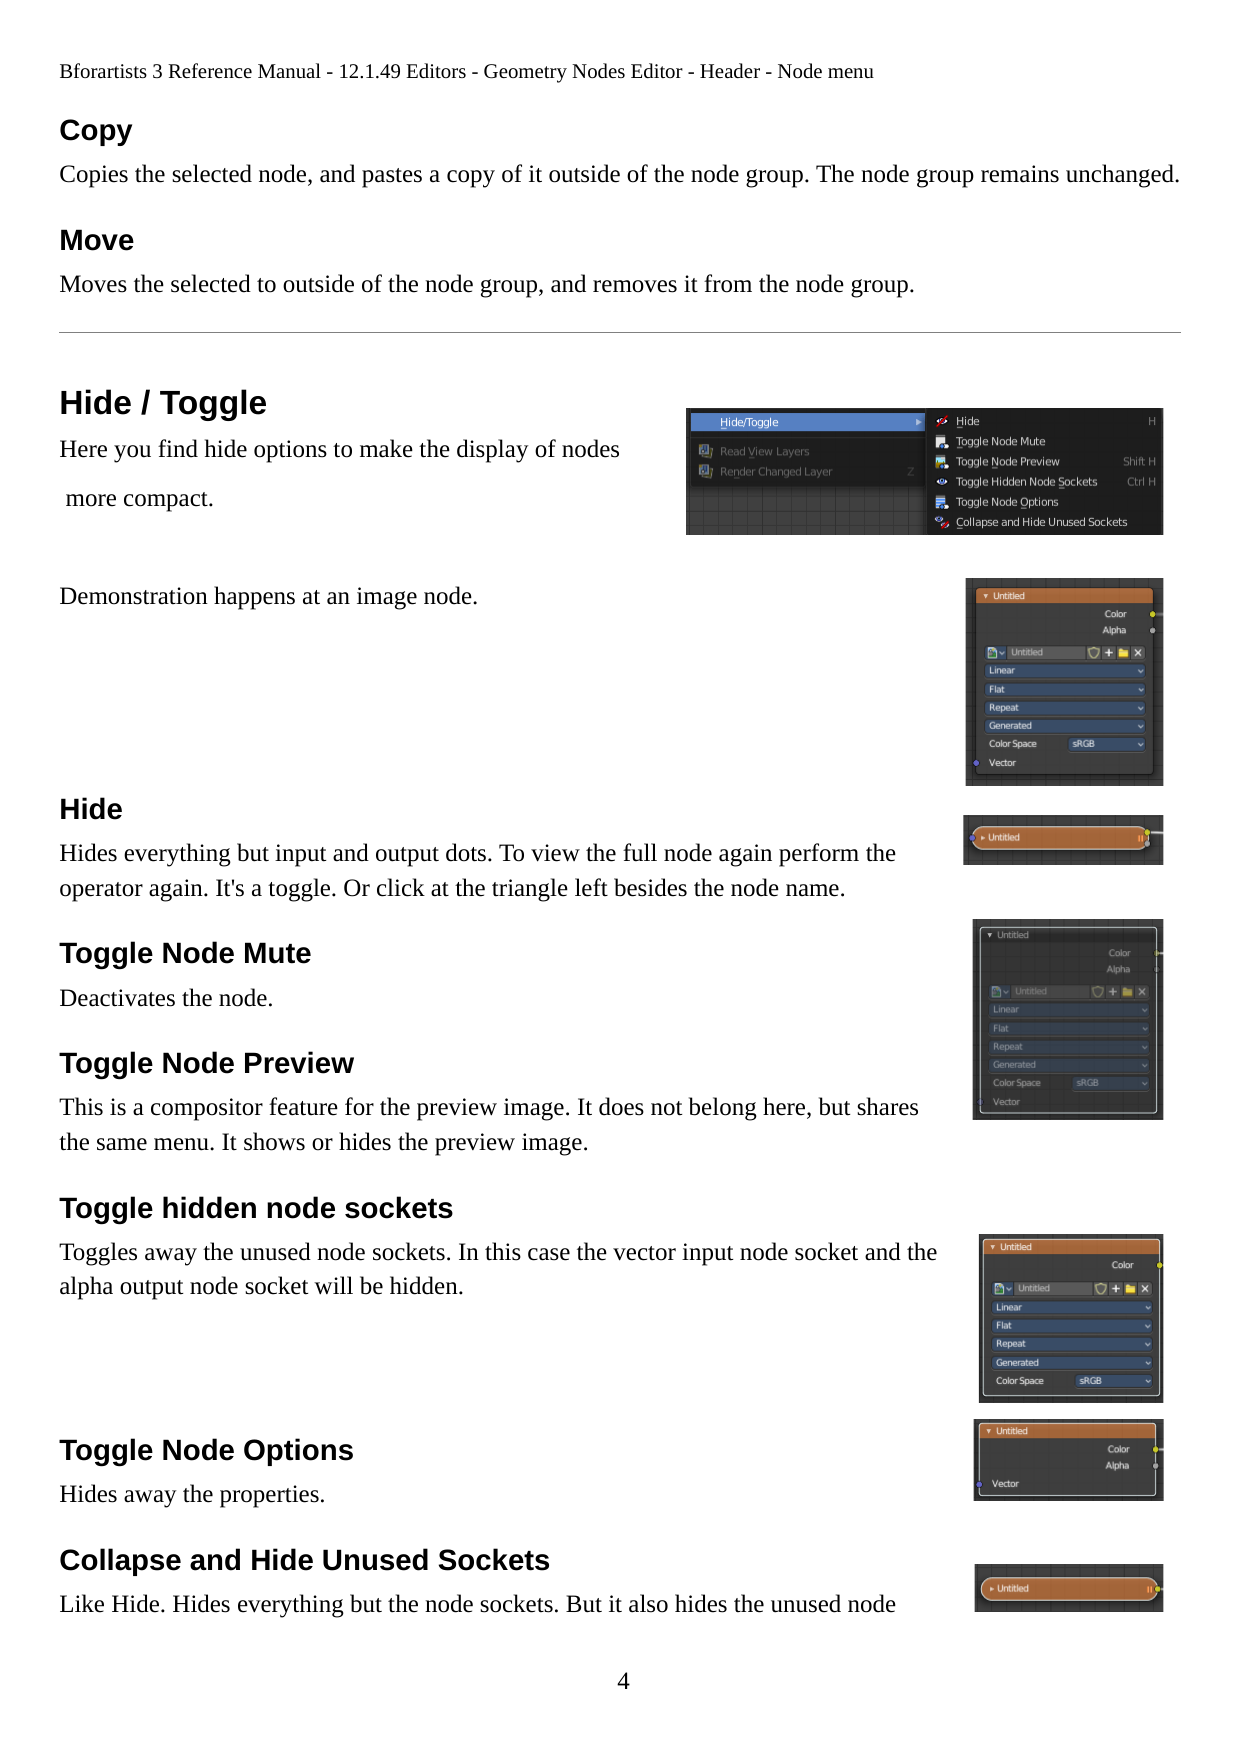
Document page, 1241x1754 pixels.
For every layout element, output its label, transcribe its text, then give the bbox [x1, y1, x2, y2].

picture [686, 408, 1164, 535]
subtitle Hide [59, 792, 1181, 826]
text Deactivates the node. [59, 983, 972, 1011]
subtitle Hide / Toggle [59, 383, 1181, 421]
picture [963, 815, 1164, 865]
subtitle Toggle Node Options [59, 1433, 973, 1467]
text Copies the selected node, and pastes a copy of it outside of the node group. The node group remains unchanged. [59, 159, 1181, 188]
subtitle Toggle Node Preview [59, 1046, 972, 1080]
text Here you find hide options to make the display of nodes [59, 434, 686, 463]
text Demonstration happens at an image node. [59, 581, 965, 610]
subtitle [1164, 936, 1181, 970]
picture [978, 1234, 1164, 1403]
text more compact. [59, 483, 686, 512]
subtitle Toggle hidden node sockets [59, 1191, 1181, 1224]
picture [974, 1564, 1164, 1612]
subtitle Copy [59, 113, 1181, 146]
text Toggles away the unused node sockets. In this case the vector input node socket and the alpha output node socket will be hidden. [59, 1237, 978, 1300]
text Like Hide. Hides everything but the node sockets. But it also hides the unused node [59, 1589, 1181, 1618]
text Hides away the properties. [59, 1479, 1181, 1508]
subtitle Toggle Node Mute [59, 936, 972, 970]
subtitle Collapse and Hide Unused Sockets [59, 1543, 1181, 1577]
subtitle [1164, 1433, 1181, 1467]
text [1164, 983, 1181, 1011]
subtitle [1164, 1046, 1181, 1080]
text Hides everything but input and output dots. To view the full node again perform the operator again. It's a toggle. Or click at the triangle left besides the node name. [59, 838, 1181, 901]
text [1164, 483, 1181, 512]
text Moves the selected to outside of the node group, and removes it from the node group. [59, 269, 1181, 297]
text This is a compositor feature for the preview image. It does not belong here, but shares the same menu. It shows or hides the preview image. [59, 1092, 1181, 1156]
picture [965, 578, 1164, 786]
subtitle Move [59, 222, 1181, 256]
picture [973, 1419, 1164, 1501]
picture [972, 919, 1164, 1120]
